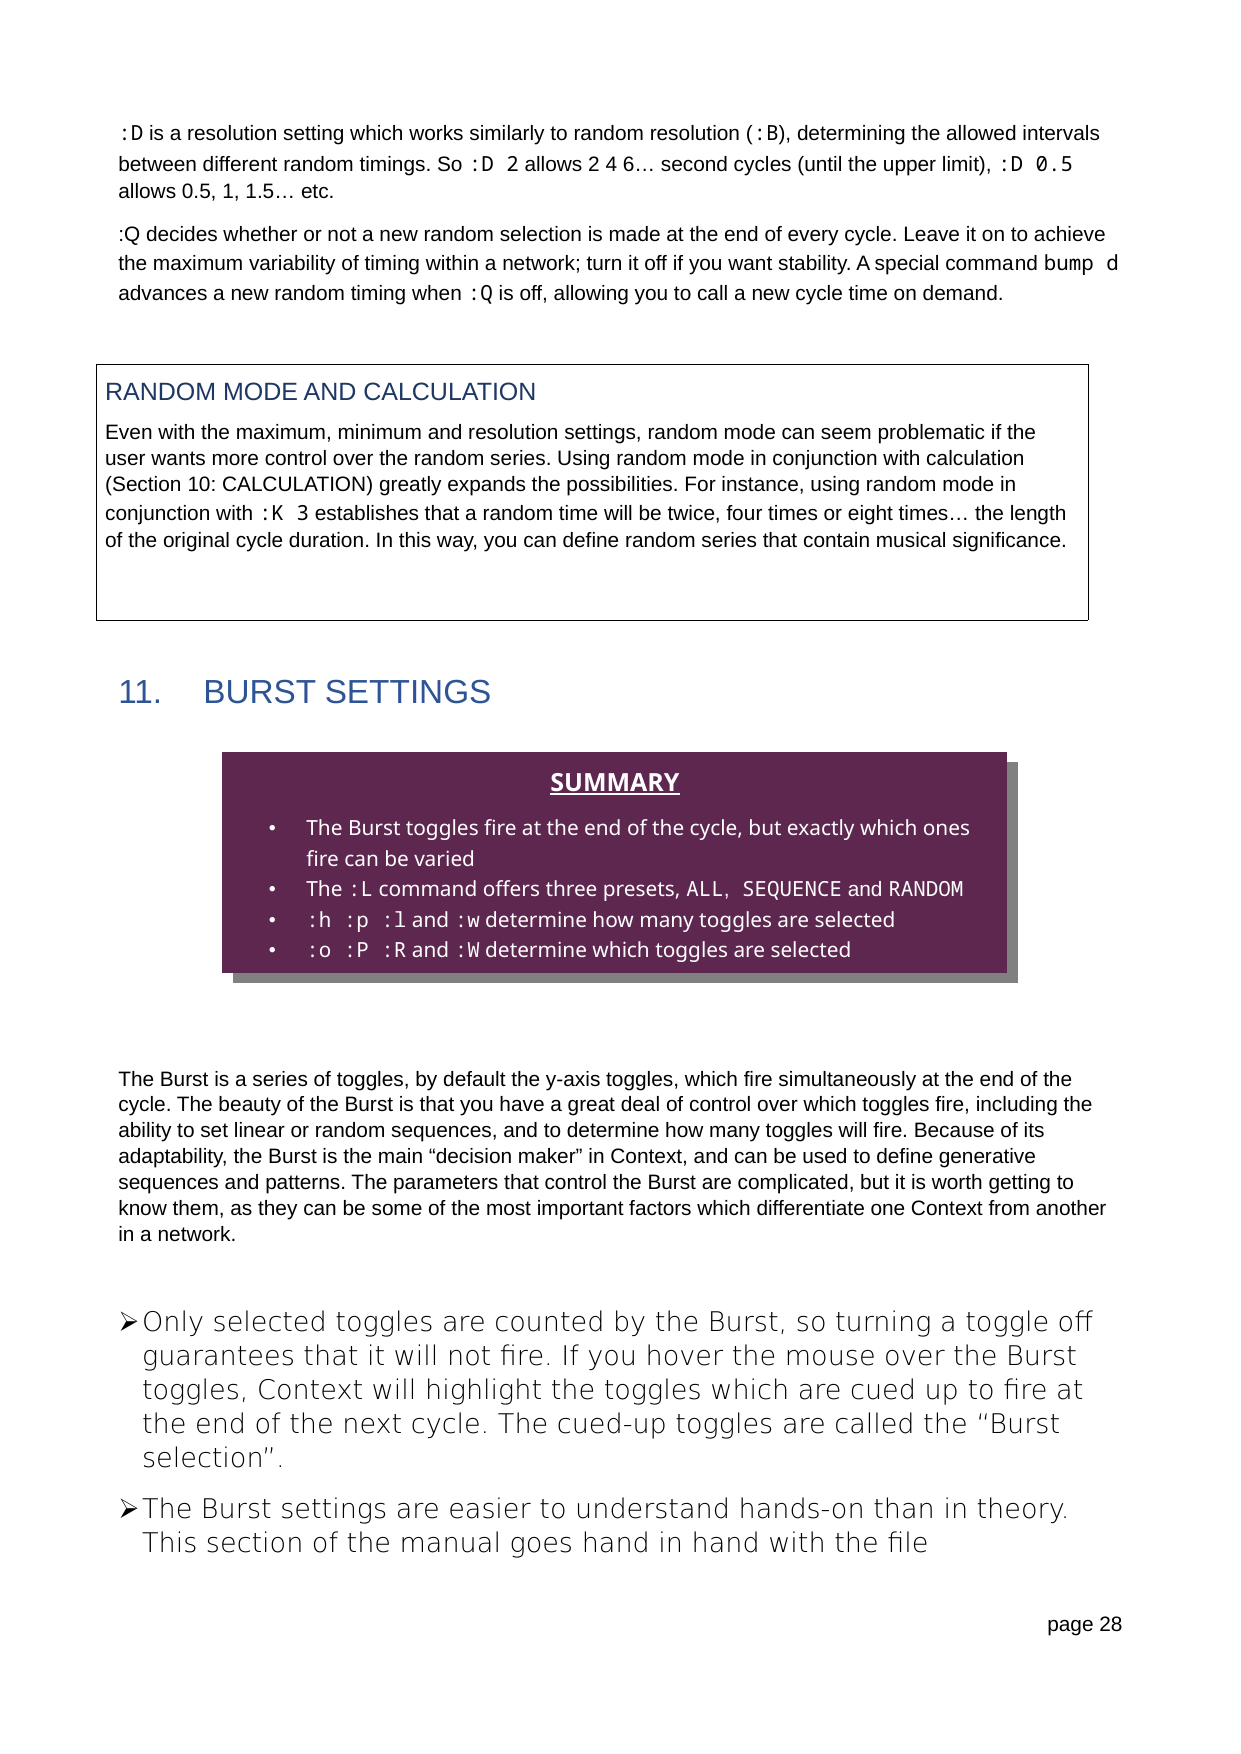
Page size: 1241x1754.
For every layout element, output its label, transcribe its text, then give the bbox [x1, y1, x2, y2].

subtitle BURST SETTINGS [118, 387, 1122, 711]
list The Burst settings are easier to understand hands-on than in theory. This section of the manual goes hand in hand with the file [118, 1493, 1122, 1559]
list :h :p :l and :w determine how many toggles are selected [269, 905, 998, 933]
subtitle SUMMARY [231, 764, 998, 799]
text The Burst is a series of toggles, by default the y-axis toggles, which fire simultaneously at the end of the cycle. The beauty of the Burst is that you have a great deal of control over which toggles fire, including the ability to set linear or random sequences, and to determine how many toggles will fire. Because of its adaptability, the Burst is the main “decision maker” in Context, and can be used to define generative sequences and patterns. The parameters that control the Burst are complicated, but it is worth getting to know them, as they can be some of the most important factors which differentiate one Context from another in a network. [118, 1066, 1122, 1245]
list The Burst toggles fire at the end of the cycle, but exactly which ones fire can be varied [269, 813, 998, 872]
list The :L command offers three presets, ALL, SEQUENCE and RANDOM [269, 874, 998, 903]
subtitle RANDOM MODE AND CALCULATION [105, 377, 1079, 406]
text :Q decides whether or not a new random selection is made at the end of every cycle. Leave it on to achieve the maximum variability of timing within a network; turn it off if you want stability. A special command bump d advances a new random timing when :Q is off, allowing you to call a new cycle time on demand. [118, 222, 1122, 307]
list Only selected toggles are counted by the Burst, so turning a toggle off guarantees that it will not fire. If you hover the mouse over the Burst toggles, Context will highlight the toggles which are cued up to fire at the end of the next cycle. The cued-up toggles are called the “Burst selection”. [118, 1306, 1122, 1474]
list :o :P :R and :W determine which toggles are selected [269, 936, 998, 964]
text :D is a resolution setting which works similarly to random resolution (:B), determining the allowed intervals between different random timings. So :D 2 allows 2 4 6… second cycles (until the upper limit), :D 0.5 allows 0.5, 1, 1.5… etc. [118, 118, 1122, 203]
text Even with the maximum, minimum and resolution settings, random mode can seem problematic if the user wants more control over the random series. Using random mode in conjunction with calculation (Section 10: CALCULATION) greatly expands the possibilities. For instance, using random mode in conjunction with :K 3 establishes that a random time will be twice, four times or eight times… the length of the original cycle duration. In this way, you can define random series that contain musical significance. [105, 420, 1079, 552]
